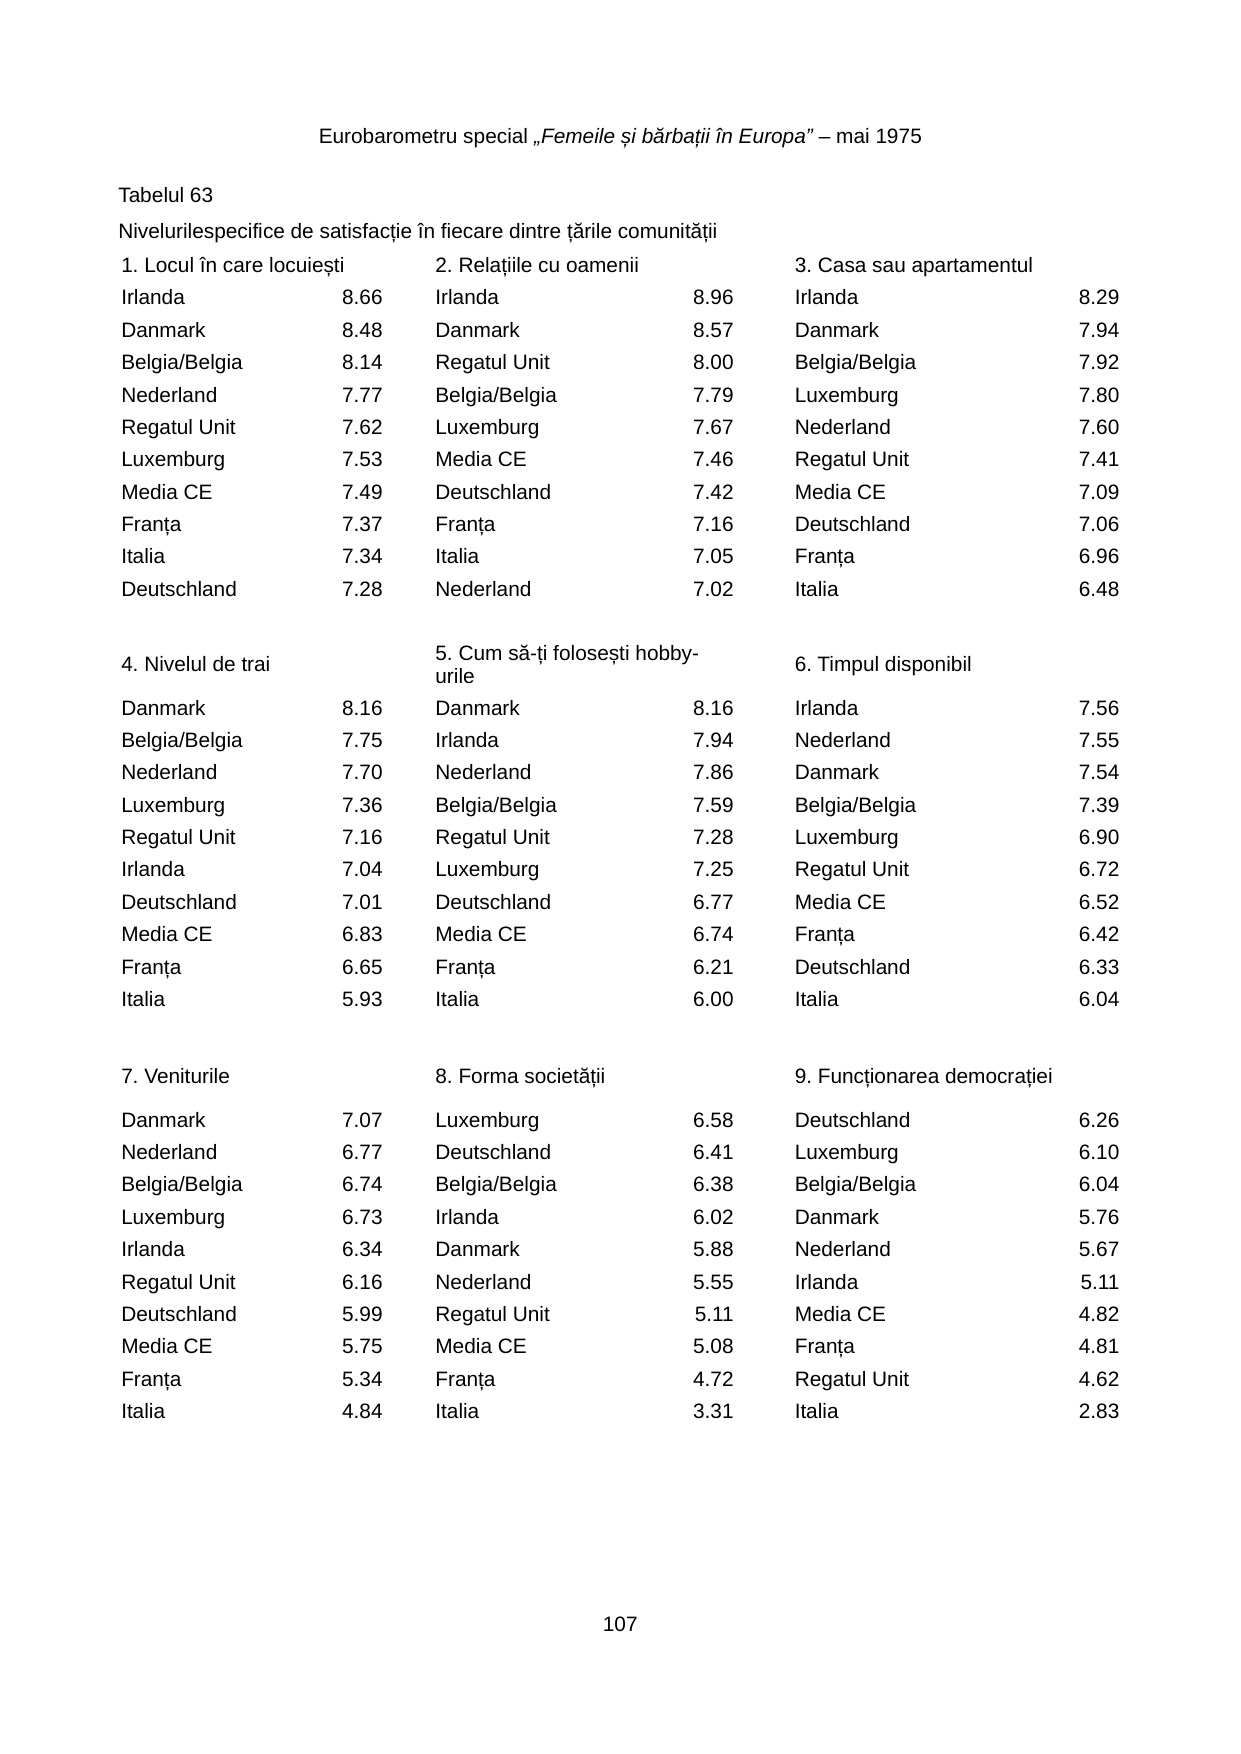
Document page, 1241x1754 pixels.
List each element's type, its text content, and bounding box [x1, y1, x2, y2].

table_cell Italia [792, 1395, 994, 1427]
table_cell 7,09 [994, 475, 1122, 508]
table_cell 5. Cum să-ți folosești hobby-urile [432, 638, 736, 691]
table_cell [385, 788, 432, 821]
table_cell [736, 638, 792, 691]
table_cell Irlanda [432, 1201, 642, 1233]
table_cell 8,57 [642, 314, 736, 346]
table_cell Deutschland [792, 1103, 994, 1136]
table_cell Luxemburg [432, 411, 642, 443]
table_cell 9. Funcționarea democrației [792, 1048, 1122, 1103]
table_cell 7,01 [311, 886, 385, 918]
table_cell 7,80 [994, 378, 1122, 411]
table_cell 8,96 [642, 281, 736, 313]
table_cell [736, 756, 792, 788]
table_cell [385, 411, 432, 443]
table_cell Media CE [792, 886, 994, 918]
table_cell 6,74 [311, 1168, 385, 1201]
table_cell [736, 1298, 792, 1330]
table_cell Regatul Unit [432, 1298, 642, 1330]
table_cell 8. Forma societății [432, 1048, 736, 1103]
table_cell 7,02 [642, 573, 736, 605]
table_cell [736, 886, 792, 918]
table_cell 7,77 [311, 378, 385, 411]
text Tabelul 63 [118, 183, 1122, 207]
table_cell Nederland [118, 756, 311, 788]
table_cell Belgia/Belgia [792, 346, 994, 378]
table_cell [385, 950, 432, 983]
table_cell 7,25 [642, 853, 736, 886]
table_cell 3,31 [642, 1395, 736, 1427]
table_cell Franța [792, 918, 994, 950]
table_cell Luxemburg [792, 378, 994, 411]
table_cell 4,72 [642, 1363, 736, 1395]
table_cell Regatul Unit [792, 1363, 994, 1395]
table_cell [736, 1363, 792, 1395]
table_cell Regatul Unit [432, 821, 642, 853]
table_cell Regatul Unit [118, 411, 311, 443]
table_cell Franța [118, 508, 311, 540]
table_cell [736, 508, 792, 540]
table_cell 7,70 [311, 756, 385, 788]
table_cell Irlanda [792, 1265, 994, 1298]
table_cell Franța [118, 1363, 311, 1395]
table_cell [385, 314, 432, 346]
table_cell 5,76 [994, 1201, 1122, 1233]
table_header [385, 249, 432, 281]
table_cell [736, 950, 792, 983]
table_cell [385, 378, 432, 411]
table_cell Irlanda [118, 853, 311, 886]
table_cell 7,39 [994, 788, 1122, 821]
table_cell 7,86 [642, 756, 736, 788]
table_cell Belgia/Belgia [432, 1168, 642, 1201]
table_cell 6,33 [994, 950, 1122, 983]
table_cell [736, 1136, 792, 1168]
table_cell Franța [432, 508, 642, 540]
table_cell 6,77 [642, 886, 736, 918]
table_cell Media CE [432, 1330, 642, 1362]
table_cell [385, 886, 432, 918]
table_header 1. Locul în care locuiești [118, 249, 385, 281]
table_cell 6,04 [994, 983, 1122, 1015]
table_cell [792, 1015, 994, 1047]
table_cell 6,04 [994, 1168, 1122, 1201]
table_cell [385, 724, 432, 756]
table_cell 6,65 [311, 950, 385, 983]
table_cell 6. Timpul disponibil [792, 638, 1122, 691]
table_cell Regatul Unit [118, 1265, 311, 1298]
table_cell 4. Nivelul de trai [118, 638, 385, 691]
table_cell 5,88 [642, 1233, 736, 1265]
table_cell [642, 1015, 736, 1047]
table_cell Franța [432, 1363, 642, 1395]
table_cell Belgia/Belgia [792, 788, 994, 821]
table_cell 5,55 [642, 1265, 736, 1298]
table_cell Media CE [118, 1330, 311, 1362]
table_cell [736, 1103, 792, 1136]
table_cell [736, 918, 792, 950]
table_cell [385, 540, 432, 573]
table_cell 7,67 [642, 411, 736, 443]
table_cell [736, 853, 792, 886]
table_cell 6,52 [994, 886, 1122, 918]
table_cell Luxemburg [118, 1201, 311, 1233]
table_cell 8,48 [311, 314, 385, 346]
table_cell [736, 411, 792, 443]
table_cell [736, 314, 792, 346]
table_cell 5,67 [994, 1233, 1122, 1265]
table_cell 8,14 [311, 346, 385, 378]
table_cell [994, 1015, 1122, 1047]
table_cell Franța [792, 540, 994, 573]
table_cell Irlanda [432, 724, 642, 756]
table_header 3. Casa sau apartamentul [792, 249, 1122, 281]
table_cell [385, 918, 432, 950]
table_cell Irlanda [432, 281, 642, 313]
table_cell 7,94 [994, 314, 1122, 346]
table_cell [385, 1395, 432, 1427]
table_cell Belgia/Belgia [118, 346, 311, 378]
table_cell [736, 724, 792, 756]
table_cell [385, 1298, 432, 1330]
table_cell Italia [118, 983, 311, 1015]
table_cell [736, 1048, 792, 1103]
table_cell Nederland [118, 378, 311, 411]
table_cell 7,49 [311, 475, 385, 508]
table_cell 7,94 [642, 724, 736, 756]
table_cell Belgia/Belgia [432, 378, 642, 411]
table_cell [385, 281, 432, 313]
table_cell Nederland [118, 1136, 311, 1168]
table_cell Nederland [792, 1233, 994, 1265]
table_cell Media CE [432, 918, 642, 950]
table_cell [385, 821, 432, 853]
table_cell 7,79 [642, 378, 736, 411]
table_cell 4,62 [994, 1363, 1122, 1395]
table_cell 8,00 [642, 346, 736, 378]
table_cell [736, 605, 792, 637]
table_cell 7,60 [994, 411, 1122, 443]
table_cell 6,10 [994, 1136, 1122, 1168]
table_cell Nederland [432, 1265, 642, 1298]
table_cell 6,34 [311, 1233, 385, 1265]
table_cell 7,36 [311, 788, 385, 821]
table_cell [642, 605, 736, 637]
table_cell 6,02 [642, 1201, 736, 1233]
table_cell Danmark [792, 756, 994, 788]
table_cell 6,21 [642, 950, 736, 983]
table_cell Danmark [118, 314, 311, 346]
table_cell 4,84 [311, 1395, 385, 1427]
table_cell Luxemburg [432, 1103, 642, 1136]
table_cell 5,11 [994, 1265, 1122, 1298]
table_cell Luxemburg [432, 853, 642, 886]
table_cell Italia [432, 1395, 642, 1427]
table_cell [736, 378, 792, 411]
table_cell Nederland [792, 411, 994, 443]
table_cell 6,72 [994, 853, 1122, 886]
table_cell Irlanda [118, 1233, 311, 1265]
table_cell 5,93 [311, 983, 385, 1015]
table_cell Deutschland [432, 475, 642, 508]
table_cell 7,92 [994, 346, 1122, 378]
table_cell Danmark [118, 1103, 311, 1136]
table_cell 7,07 [311, 1103, 385, 1136]
table_cell [385, 1136, 432, 1168]
table_cell 7,04 [311, 853, 385, 886]
table_cell [385, 443, 432, 475]
table_cell Luxemburg [118, 443, 311, 475]
table_cell 6,58 [642, 1103, 736, 1136]
table_cell [385, 605, 432, 637]
table_cell [736, 1395, 792, 1427]
table_cell Danmark [432, 691, 642, 723]
table_cell [311, 605, 385, 637]
table_cell Belgia/Belgia [432, 788, 642, 821]
table_cell [385, 1233, 432, 1265]
table_cell 4,81 [994, 1330, 1122, 1362]
table_cell 7,28 [642, 821, 736, 853]
table_cell [736, 1330, 792, 1362]
table_cell [385, 691, 432, 723]
table_cell Italia [432, 983, 642, 1015]
table_cell 5,34 [311, 1363, 385, 1395]
table_cell 6,41 [642, 1136, 736, 1168]
table_cell Belgia/Belgia [118, 724, 311, 756]
table_cell Danmark [792, 1201, 994, 1233]
table_cell Media CE [792, 475, 994, 508]
table_cell 7,59 [642, 788, 736, 821]
table_cell Belgia/Belgia [792, 1168, 994, 1201]
table_cell 6,96 [994, 540, 1122, 573]
table_cell 6,77 [311, 1136, 385, 1168]
table_cell Italia [792, 983, 994, 1015]
table_cell [736, 573, 792, 605]
table_cell 5,08 [642, 1330, 736, 1362]
table_cell 7. Veniturile [118, 1048, 385, 1103]
table_cell Deutschland [118, 886, 311, 918]
table_cell 7,55 [994, 724, 1122, 756]
table_cell Regatul Unit [432, 346, 642, 378]
table_cell Danmark [118, 691, 311, 723]
table_cell [736, 1233, 792, 1265]
table_cell 7,54 [994, 756, 1122, 788]
table_cell [385, 1048, 432, 1103]
table_cell Italia [792, 573, 994, 605]
table_cell 5,75 [311, 1330, 385, 1362]
table_header 2. Relațiile cu oamenii [432, 249, 736, 281]
table_cell [792, 605, 994, 637]
table_cell 6,48 [994, 573, 1122, 605]
table_cell [736, 983, 792, 1015]
table_cell [432, 605, 642, 637]
table_cell 4,82 [994, 1298, 1122, 1330]
table_cell Deutschland [118, 1298, 311, 1330]
table_cell 6,38 [642, 1168, 736, 1201]
table_cell Danmark [432, 314, 642, 346]
table_cell Deutschland [432, 1136, 642, 1168]
table_cell 6,00 [642, 983, 736, 1015]
table_cell Italia [118, 540, 311, 573]
table_cell Italia [432, 540, 642, 573]
table_cell 6,83 [311, 918, 385, 950]
table_cell Regatul Unit [792, 853, 994, 886]
table_cell [385, 508, 432, 540]
table_cell Media CE [118, 918, 311, 950]
table_cell Franța [118, 950, 311, 983]
table_cell [385, 1103, 432, 1136]
table_cell 7,05 [642, 540, 736, 573]
table_cell 7,42 [642, 475, 736, 508]
table_cell Deutschland [792, 508, 994, 540]
table_cell [994, 605, 1122, 637]
table_cell [118, 605, 311, 637]
table_cell 7,28 [311, 573, 385, 605]
table_cell 7,37 [311, 508, 385, 540]
table_cell [736, 346, 792, 378]
table_cell [385, 1201, 432, 1233]
table_cell Media CE [118, 475, 311, 508]
table_cell Danmark [432, 1233, 642, 1265]
table_cell [311, 1015, 385, 1047]
table_cell Deutschland [118, 573, 311, 605]
table_cell 8,66 [311, 281, 385, 313]
table_cell 6,16 [311, 1265, 385, 1298]
table_cell 7,16 [311, 821, 385, 853]
table_cell 7,34 [311, 540, 385, 573]
table_cell [736, 540, 792, 573]
table_cell [432, 1015, 642, 1047]
table_cell Nederland [792, 724, 994, 756]
text Nivelurilespecifice de satisfacție în fiecare dintre țările comunității [118, 219, 1122, 243]
table_cell Belgia/Belgia [118, 1168, 311, 1201]
table_cell 2,83 [994, 1395, 1122, 1427]
table_cell 7,53 [311, 443, 385, 475]
table_cell Luxemburg [792, 821, 994, 853]
table_header [736, 249, 792, 281]
table_cell [385, 573, 432, 605]
table_cell 7,06 [994, 508, 1122, 540]
table_cell [385, 1330, 432, 1362]
table_cell [385, 1265, 432, 1298]
table_cell [385, 1363, 432, 1395]
table_cell [736, 281, 792, 313]
table_cell [736, 821, 792, 853]
table_cell Franța [792, 1330, 994, 1362]
table_cell 7,56 [994, 691, 1122, 723]
table_cell [736, 1201, 792, 1233]
table_cell [385, 1168, 432, 1201]
table_cell Regatul Unit [118, 821, 311, 853]
table_cell Regatul Unit [792, 443, 994, 475]
table_cell Irlanda [792, 691, 994, 723]
table_cell [385, 853, 432, 886]
table_cell [385, 638, 432, 691]
table_cell 6,90 [994, 821, 1122, 853]
table_cell Media CE [432, 443, 642, 475]
table_cell 6,26 [994, 1103, 1122, 1136]
table_cell Irlanda [792, 281, 994, 313]
table_cell [736, 443, 792, 475]
table_cell Italia [118, 1395, 311, 1427]
table_cell Luxemburg [792, 1136, 994, 1168]
table_cell [736, 1265, 792, 1298]
table_cell [736, 691, 792, 723]
table_cell [385, 983, 432, 1015]
table_cell Franța [432, 950, 642, 983]
table_cell 6,42 [994, 918, 1122, 950]
table_cell 7,16 [642, 508, 736, 540]
table_cell Nederland [432, 756, 642, 788]
table_cell [736, 475, 792, 508]
table_cell Deutschland [792, 950, 994, 983]
table_cell 5,11 [642, 1298, 736, 1330]
table_cell Media CE [792, 1298, 994, 1330]
table_cell Danmark [792, 314, 994, 346]
table_cell [736, 1168, 792, 1201]
table_cell 7,46 [642, 443, 736, 475]
table_cell [385, 346, 432, 378]
table_cell [736, 1015, 792, 1047]
table_cell [736, 788, 792, 821]
table_cell 8,29 [994, 281, 1122, 313]
table_cell 6,73 [311, 1201, 385, 1233]
table_cell Nederland [432, 573, 642, 605]
table_cell 5,99 [311, 1298, 385, 1330]
table_cell Deutschland [432, 886, 642, 918]
table_cell 8,16 [642, 691, 736, 723]
table_cell 8,16 [311, 691, 385, 723]
table_cell [385, 475, 432, 508]
table_cell 7,75 [311, 724, 385, 756]
table_cell [385, 1015, 432, 1047]
table_cell [385, 756, 432, 788]
table_cell 7,41 [994, 443, 1122, 475]
table_cell Irlanda [118, 281, 311, 313]
table_cell 7,62 [311, 411, 385, 443]
table_cell Luxemburg [118, 788, 311, 821]
table_cell [118, 1015, 311, 1047]
table_cell 6,74 [642, 918, 736, 950]
